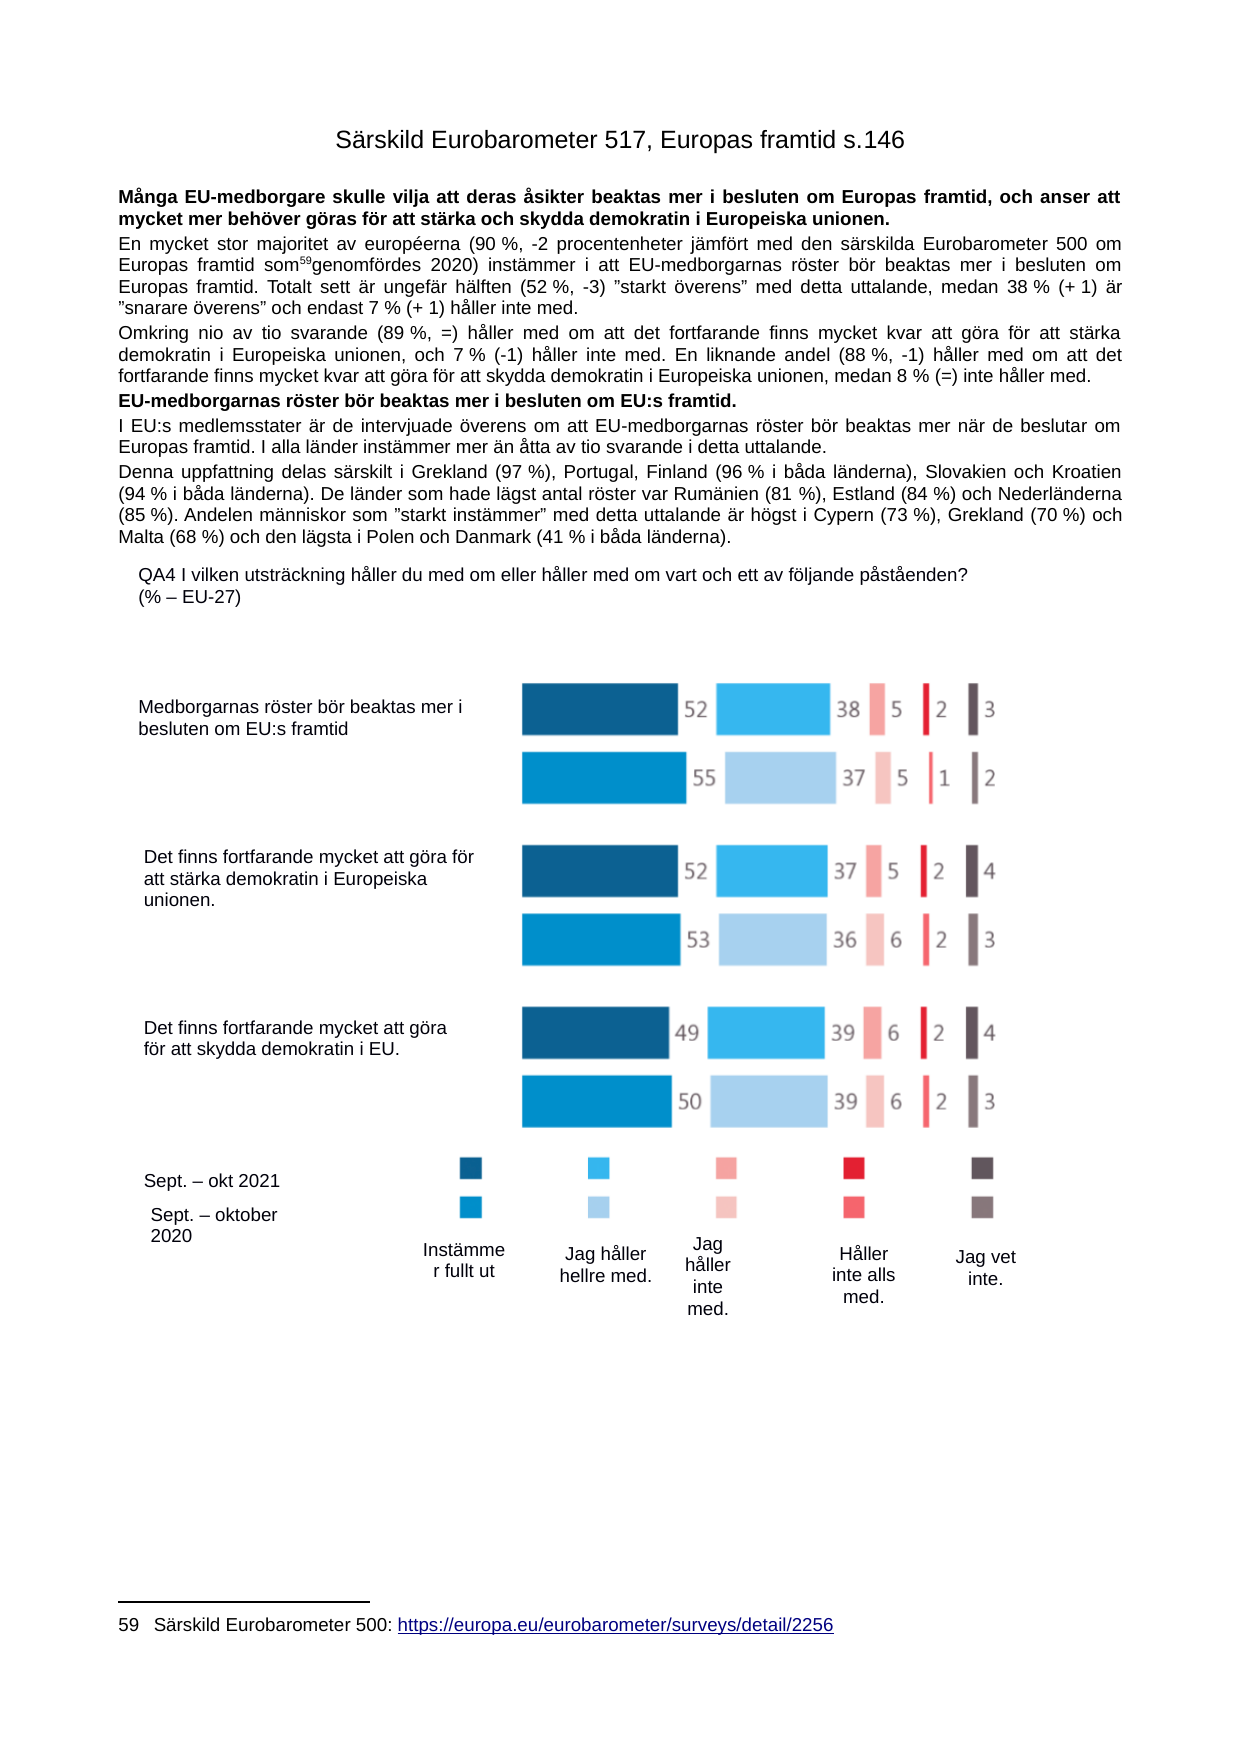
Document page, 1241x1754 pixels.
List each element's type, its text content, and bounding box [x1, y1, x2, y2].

text I EU:s medlemsstater är de intervjuade överens om att EU-medborgarnas röster bör beaktas mer när de beslutar om Europas framtid. I alla länder instämmer mer än åtta av tio svarande i detta uttalande. [118, 414, 1122, 458]
text Särskild Eurobarometer 500: https://europa.eu/eurobarometer/surveys/detail/2256 [118, 1614, 1122, 1636]
picture [444, 1145, 1003, 1226]
picture [509, 672, 1005, 1134]
text Denna uppfattning delas särskilt i Grekland (97 %), Portugal, Finland (96 % i båda länderna), Slovakien och Kroatien (94 % i båda länderna). De länder som hade lägst antal röster var Rumänien (81 %), Estland (84 %) och Nederländerna (85 %). Andelen människor som ”starkt instämmer” med detta uttalande är högst i Cypern (73 %), Grekland (70 %) och Malta (68 %) och den lägsta i Polen och Danmark (41 % i båda länderna). [118, 461, 1122, 547]
text En mycket stor majoritet av européerna (90 %, -2 procentenheter jämfört med den särskilda Eurobarometer 500 om Europas framtid somgenomfördes 2020) instämmer i att EU-medborgarnas röster bör beaktas mer i besluten om Europas framtid. Totalt sett är ungefär hälften (52 %, -3) ”starkt överens” med detta uttalande, medan 38 % (+ 1) är ”snarare överens” och endast 7 % (+ 1) håller inte med. [118, 232, 1122, 319]
text Många EU-medborgare skulle vilja att deras åsikter beaktas mer i besluten om Europas framtid, och anser att mycket mer behöver göras för att stärka och skydda demokratin i Europeiska unionen. [118, 186, 1122, 229]
text EU-medborgarnas röster bör beaktas mer i besluten om EU:s framtid. [118, 390, 1122, 411]
text Omkring nio av tio svarande (89 %, =) håller med om att det fortfarande finns mycket kvar att göra för att stärka demokratin i Europeiska unionen, och 7 % (-1) håller inte med. En liknande andel (88 %, -1) håller med om att det fortfarande finns mycket kvar att göra för att skydda demokratin i Europeiska unionen, medan 8 % (=) inte håller med. [118, 322, 1122, 387]
